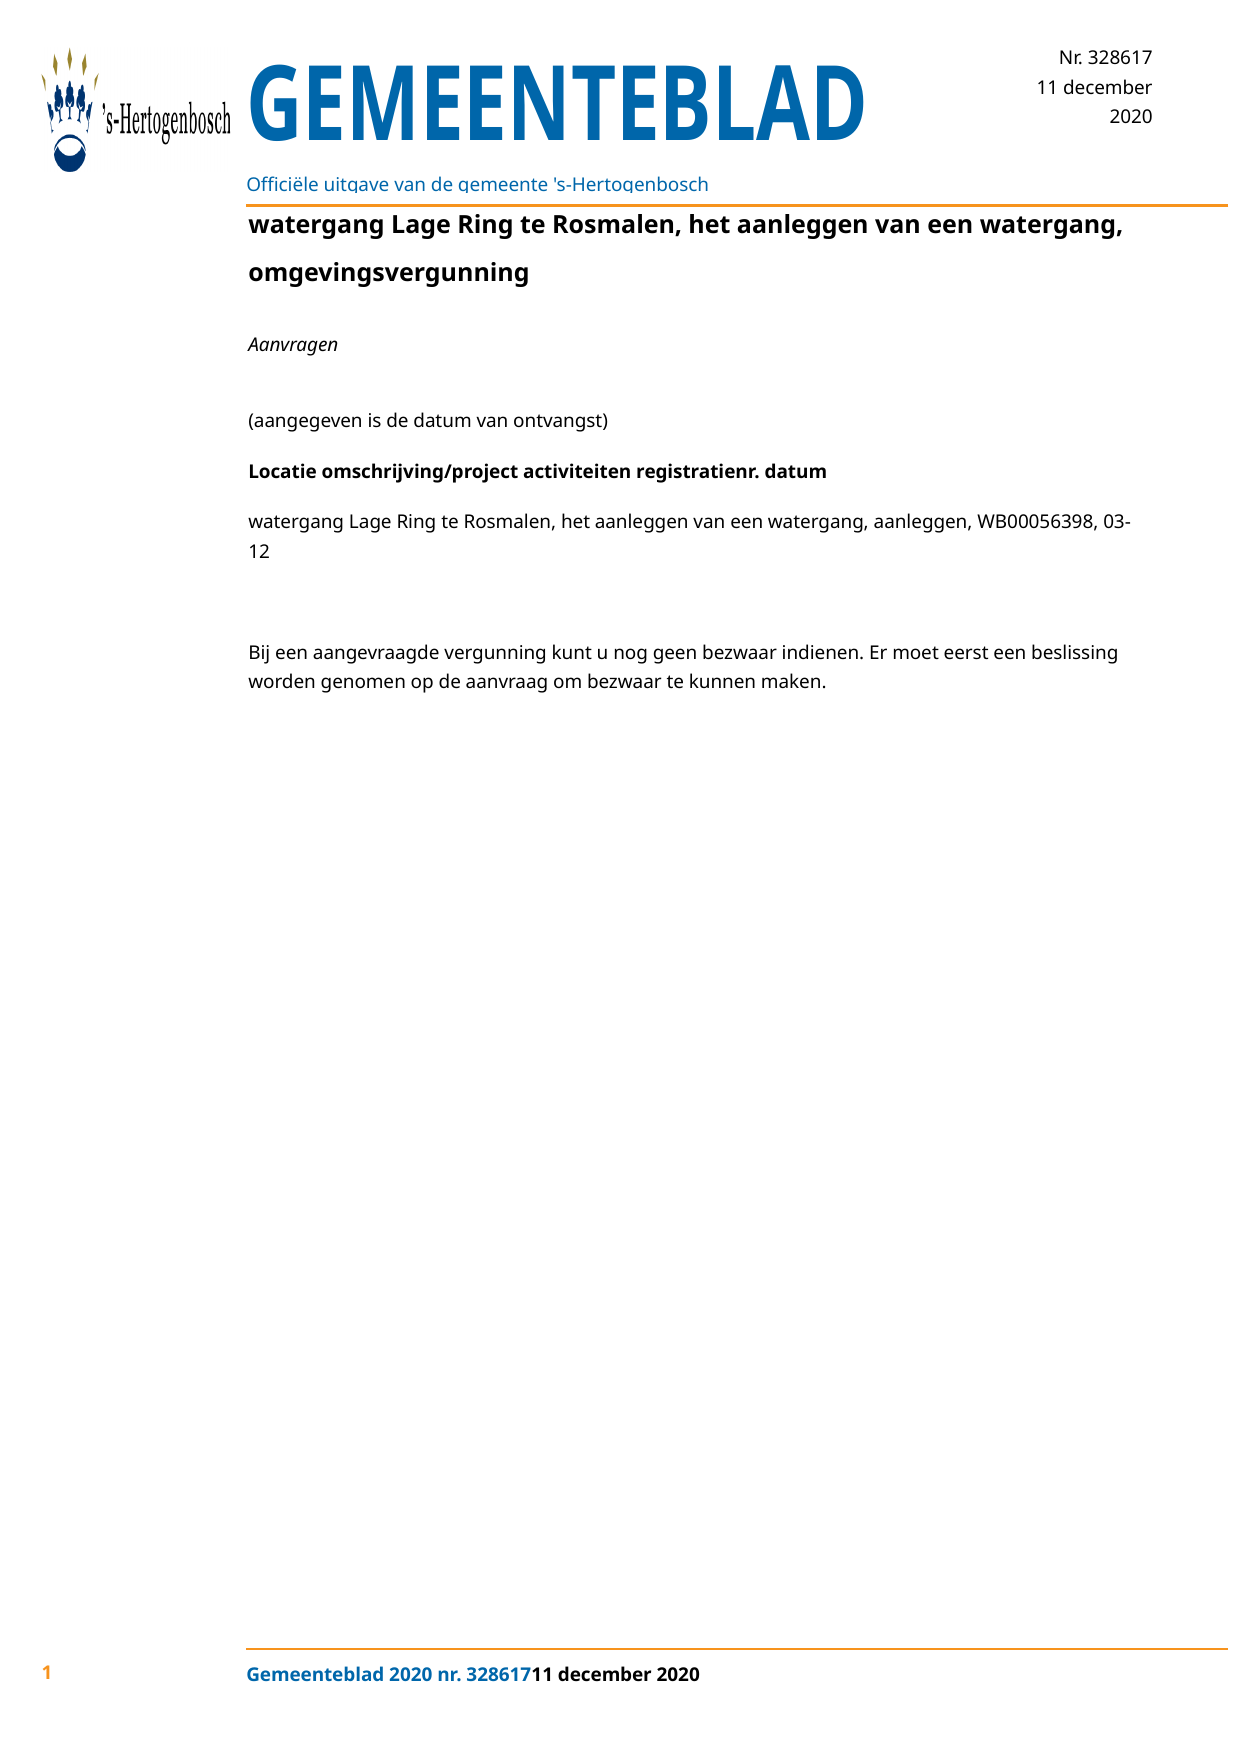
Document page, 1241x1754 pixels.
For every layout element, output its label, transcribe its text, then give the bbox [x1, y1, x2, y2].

text Aanvragen [248, 331, 1152, 357]
text (aangegeven is de datum van ontvangst) [248, 408, 1152, 433]
text watergang Lage Ring te Rosmalen, het aanleggen van een watergang, aanleggen, WB00056398, 03-12 [248, 508, 1152, 564]
text Bij een aangevraagde vergunning kunt u nog geen bezwaar indienen. Er moet eerst een beslissing worden genomen op de aanvraag om bezwaar te kunnen maken. [248, 639, 1152, 694]
picture [41, 47, 231, 172]
text Locatie omschrijving/project activiteiten registratienr. datum [248, 458, 1152, 484]
text watergang Lage Ring te Rosmalen, het aanleggen van een watergang, omgevingsvergunning [248, 207, 1152, 288]
